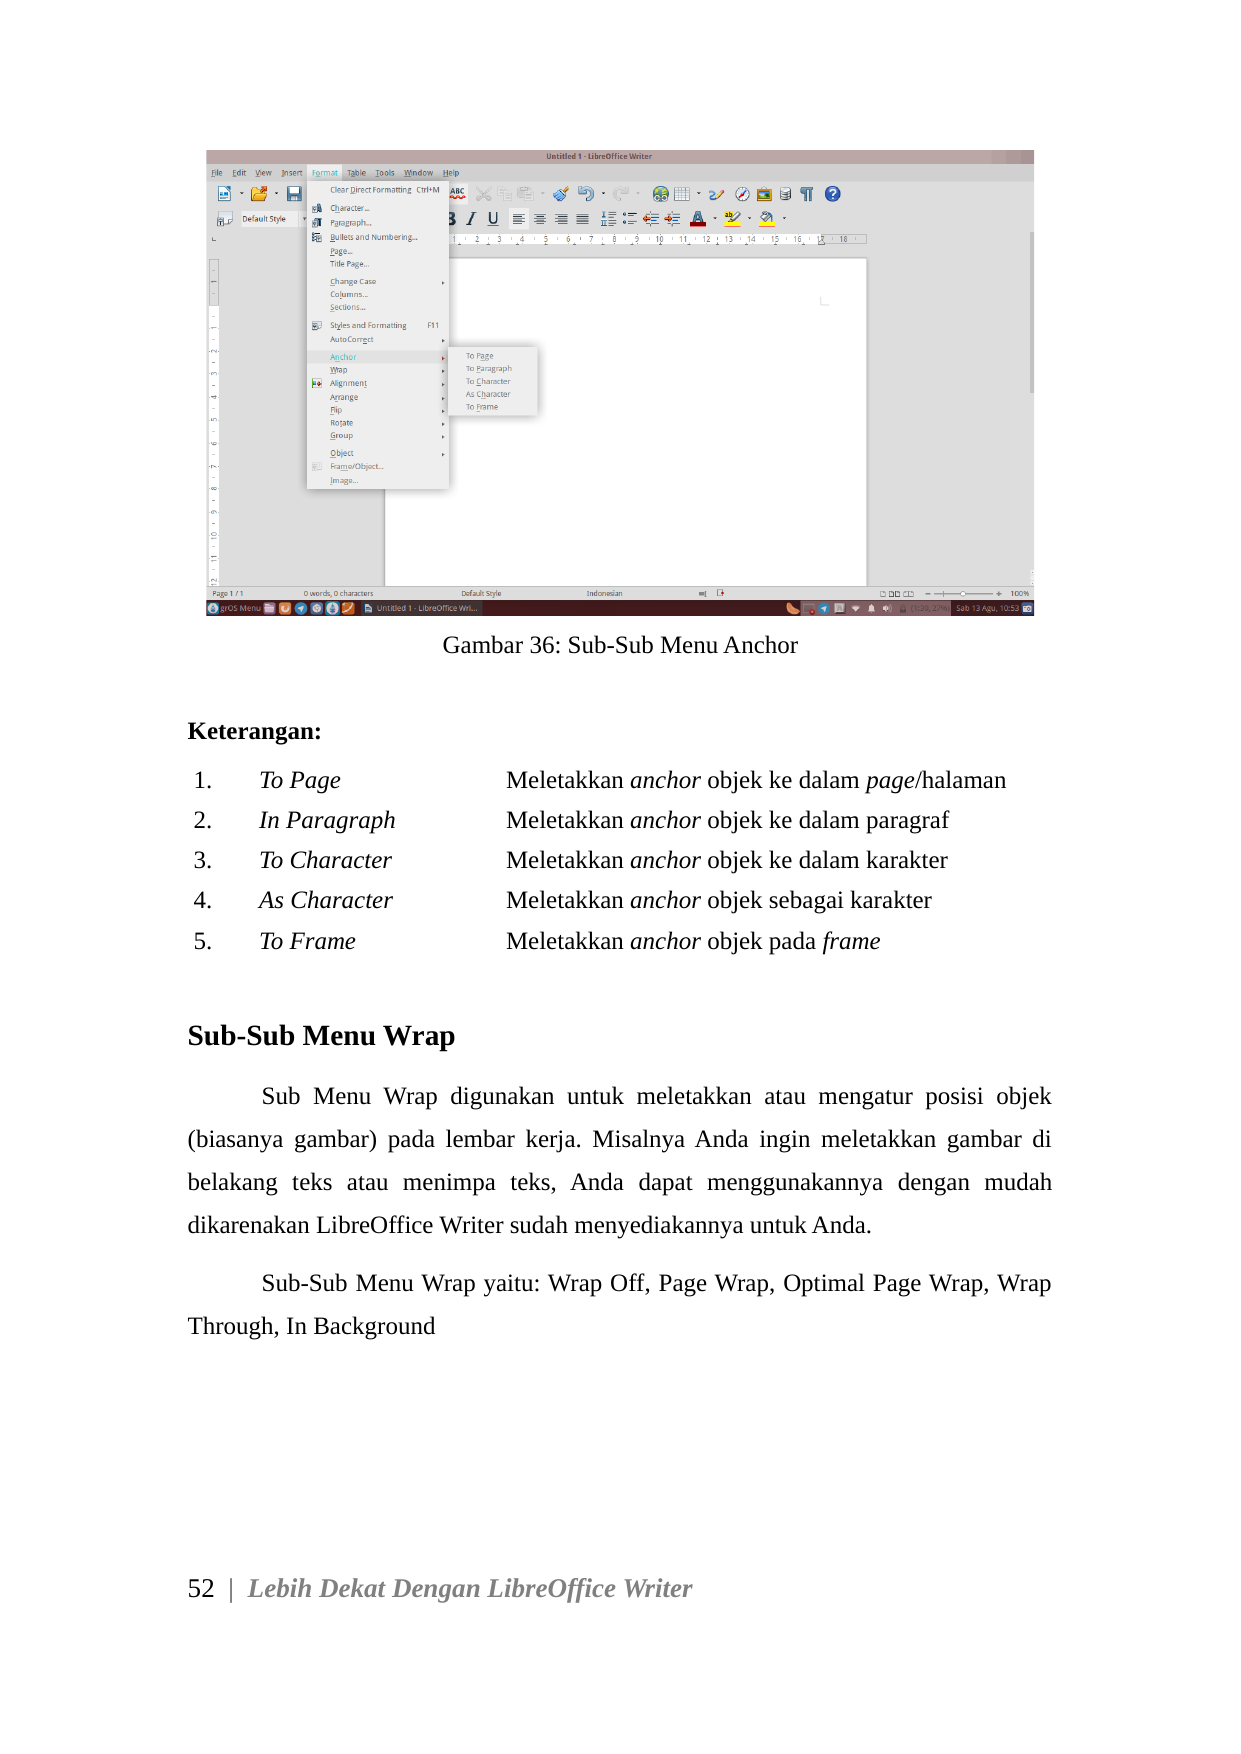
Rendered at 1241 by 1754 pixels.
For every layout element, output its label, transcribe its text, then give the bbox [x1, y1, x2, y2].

table_header 1. [188, 759, 253, 799]
table_cell 2. [188, 800, 253, 840]
table_header Meletakkan anchor objek ke dalam page/halaman [500, 759, 1060, 799]
table_cell To Frame [253, 920, 500, 960]
text Keterangan: [187, 716, 1053, 745]
table_cell In Paragraph [253, 800, 500, 840]
table_cell Meletakkan anchor objek ke dalam paragraf [500, 800, 1060, 840]
picture [206, 150, 1035, 616]
text Gambar 36: Sub-Sub Menu Anchor [187, 627, 1053, 659]
table_cell As Character [253, 880, 500, 920]
table_cell Meletakkan anchor objek sebagai karakter [500, 880, 1060, 920]
table_cell To Character [253, 840, 500, 880]
subtitle Sub-Sub Menu Wrap [187, 1018, 1053, 1052]
table_cell Meletakkan anchor objek ke dalam karakter [500, 840, 1060, 880]
table_cell 5. [188, 920, 253, 960]
table_cell 3. [188, 840, 253, 880]
table_cell 4. [188, 880, 253, 920]
text Sub Menu Wrap digunakan untuk meletakkan atau mengatur posisi objek (biasanya gambar) pada lembar kerja. Misalnya Anda ingin meletakkan gambar di belakang teks atau menimpa teks, Anda dapat menggunakannya dengan mudah dikarenakan LibreOffice Writer sudah menyediakannya untuk Anda. [187, 1081, 1053, 1239]
table_cell Meletakkan anchor objek pada frame [500, 920, 1060, 960]
table_header To Page [253, 759, 500, 799]
text Sub-Sub Menu Wrap yaitu: Wrap Off, Page Wrap, Optimal Page Wrap, Wrap Through, In Background [187, 1268, 1053, 1340]
